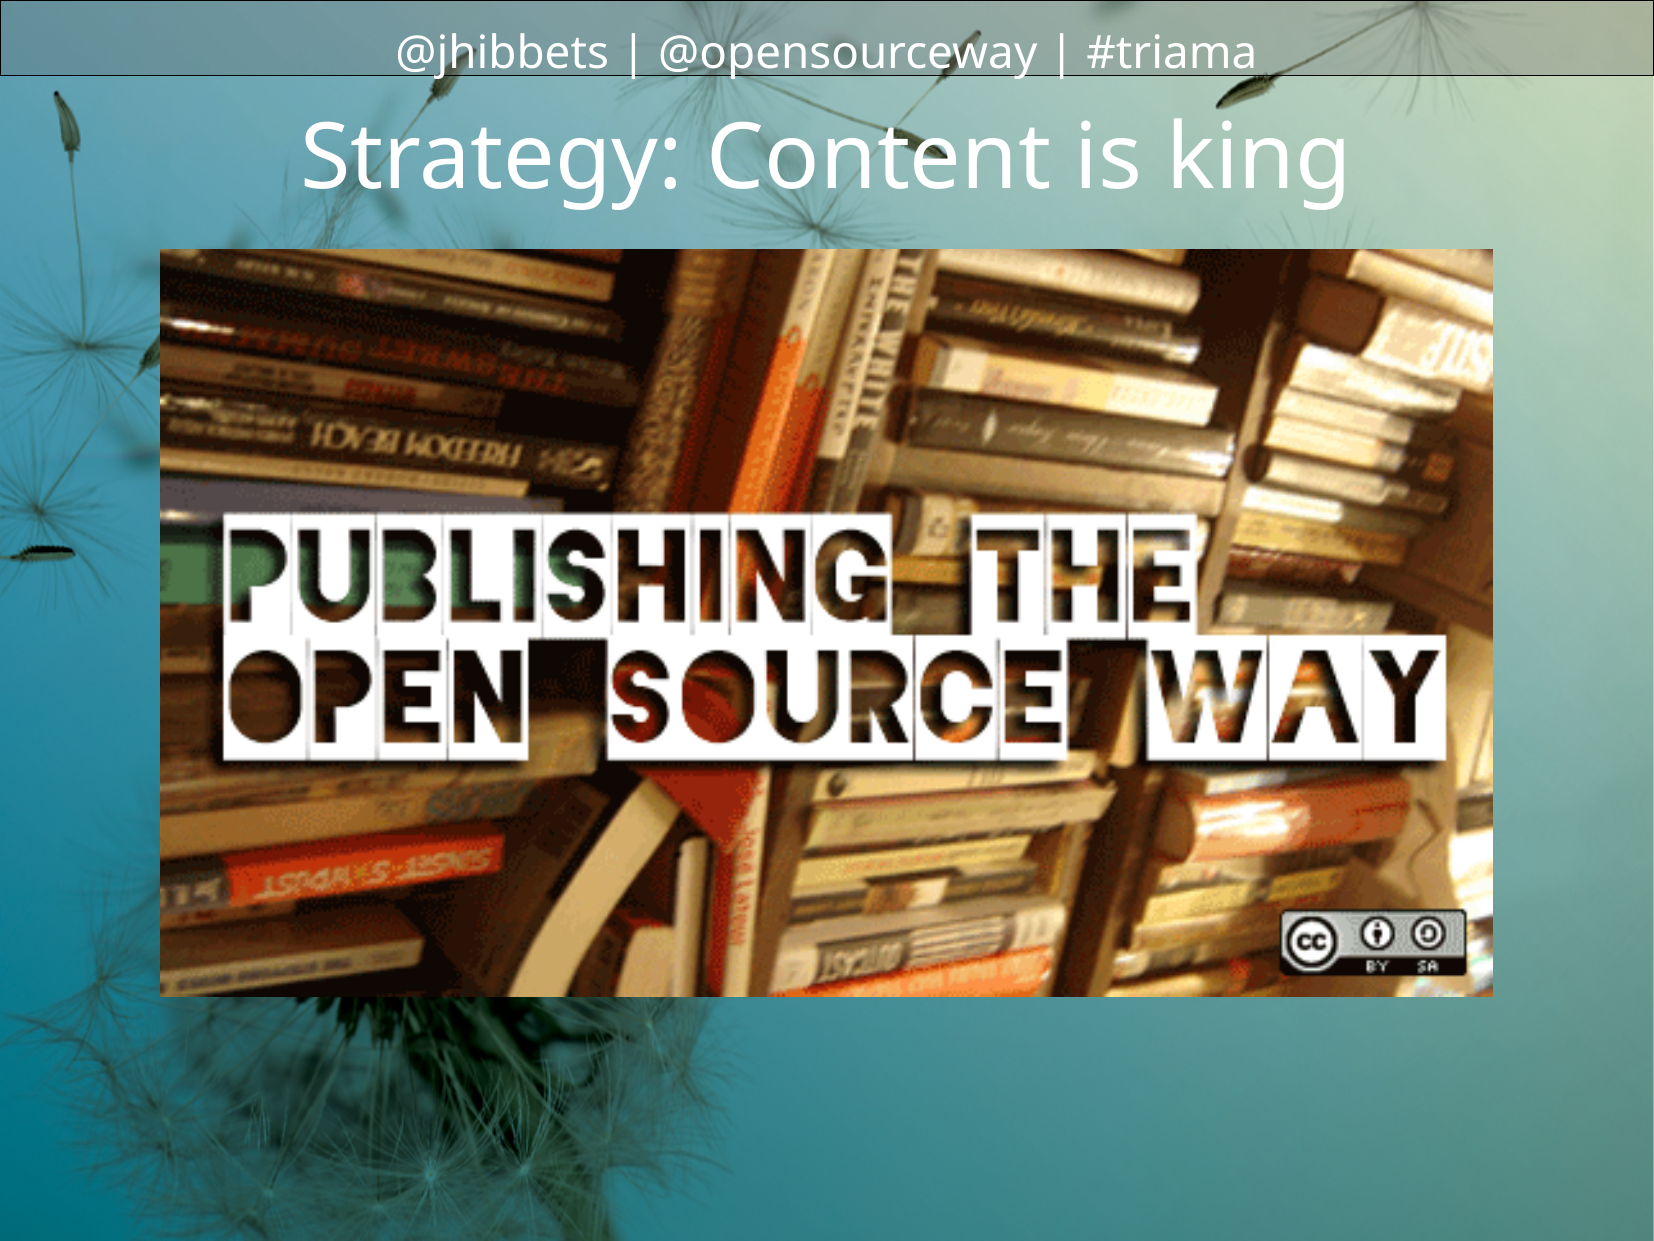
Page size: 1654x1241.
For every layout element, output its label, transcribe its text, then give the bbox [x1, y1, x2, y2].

title Strategy: Content is king [82, 49, 1571, 257]
picture [0, 76, 1654, 1241]
